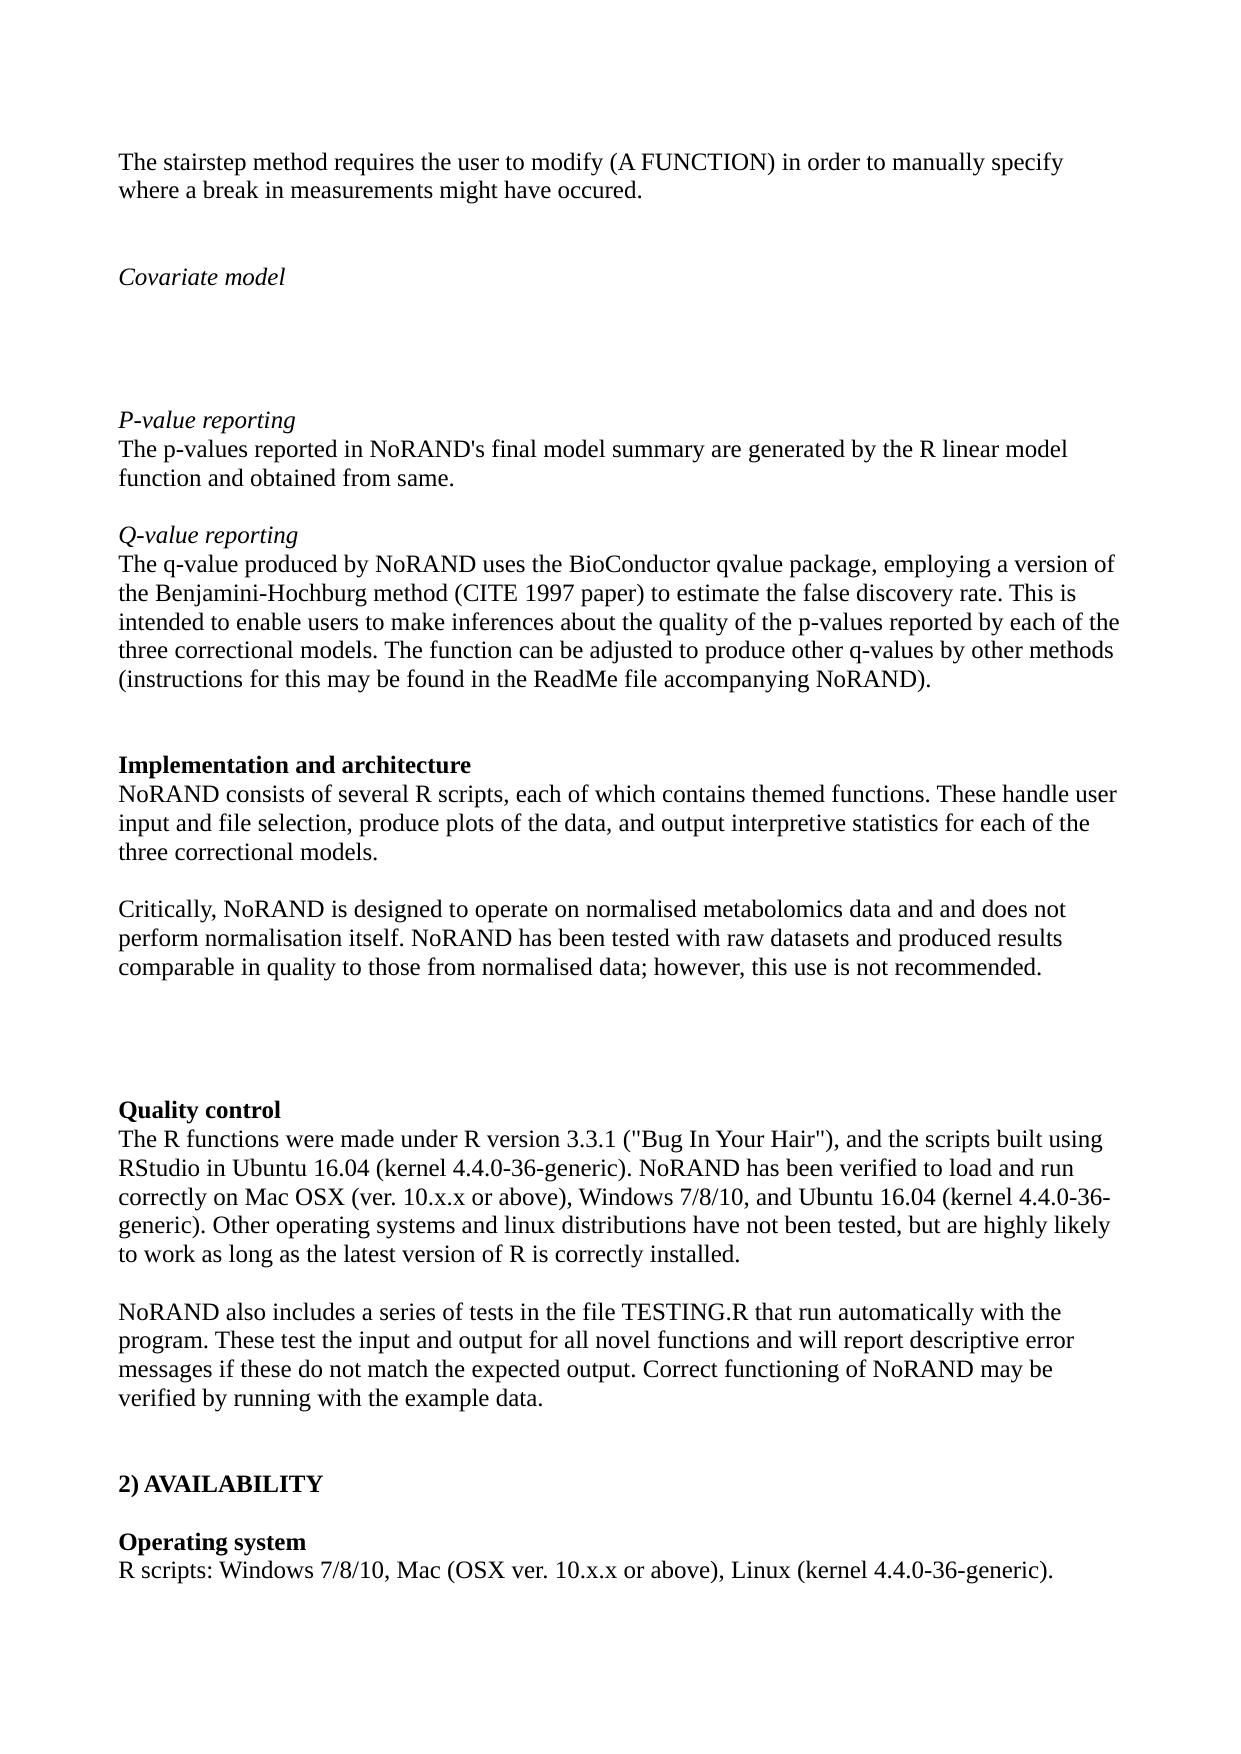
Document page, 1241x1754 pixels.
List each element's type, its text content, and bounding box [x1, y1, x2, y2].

text R scripts: Windows 7/8/10, Mac (OSX ver. 10.x.x or above), Linux (kernel 4.4.0-36-generic). [118, 1556, 1122, 1584]
text Covariate model [118, 262, 1122, 291]
text NoRAND also includes a series of tests in the file TESTING.R that run automatically with the program. These test the input and output for all novel functions and will report descriptive error messages if these do not match the expected output. Correct functioning of NoRAND may be verified by running with the example data. [118, 1297, 1122, 1412]
text The R functions were made under R version 3.3.1 ("Bug In Your Hair"), and the scripts built using RStudio in Ubuntu 16.04 (kernel 4.4.0-36-generic). NoRAND has been verified to load and run correctly on Mac OSX (ver. 10.x.x or above), Windows 7/8/10, and Ubuntu 16.04 (kernel 4.4.0-36-generic). Other operating systems and linux distributions have not been tested, but are highly likely to work as long as the latest version of R is correctly installed. [118, 1124, 1122, 1268]
text 2) AVAILABILITY [118, 1469, 1122, 1498]
text Implementation and architecture [118, 751, 1122, 779]
text The stairstep method requires the user to modify (A FUNCTION) in order to manually specify where a break in measurements might have occured. [118, 147, 1122, 204]
text Q-value reporting [118, 521, 1122, 549]
text Quality control [118, 1096, 1122, 1124]
text P-value reporting [118, 406, 1122, 434]
text Operating system [118, 1527, 1122, 1556]
text NoRAND consists of several R scripts, each of which contains themed functions. These handle user input and file selection, produce plots of the data, and output interpretive statistics for each of the three correctional models. [118, 779, 1122, 866]
text The p-values reported in NoRAND's final model summary are generated by the R linear model function and obtained from same. [118, 434, 1122, 492]
text The q-value produced by NoRAND uses the BioConductor qvalue package, employing a version of the Benjamini-Hochburg method (CITE 1997 paper) to estimate the false discovery rate. This is intended to enable users to make inferences about the quality of the p-values reported by each of the three correctional models. The function can be adjusted to produce other q-values by other methods (instructions for this may be found in the ReadMe file accompanying NoRAND). [118, 549, 1122, 693]
text Critically, NoRAND is designed to operate on normalised metabolomics data and and does not perform normalisation itself. NoRAND has been tested with raw datasets and produced results comparable in quality to those from normalised data; however, this use is not recommended. [118, 894, 1122, 981]
